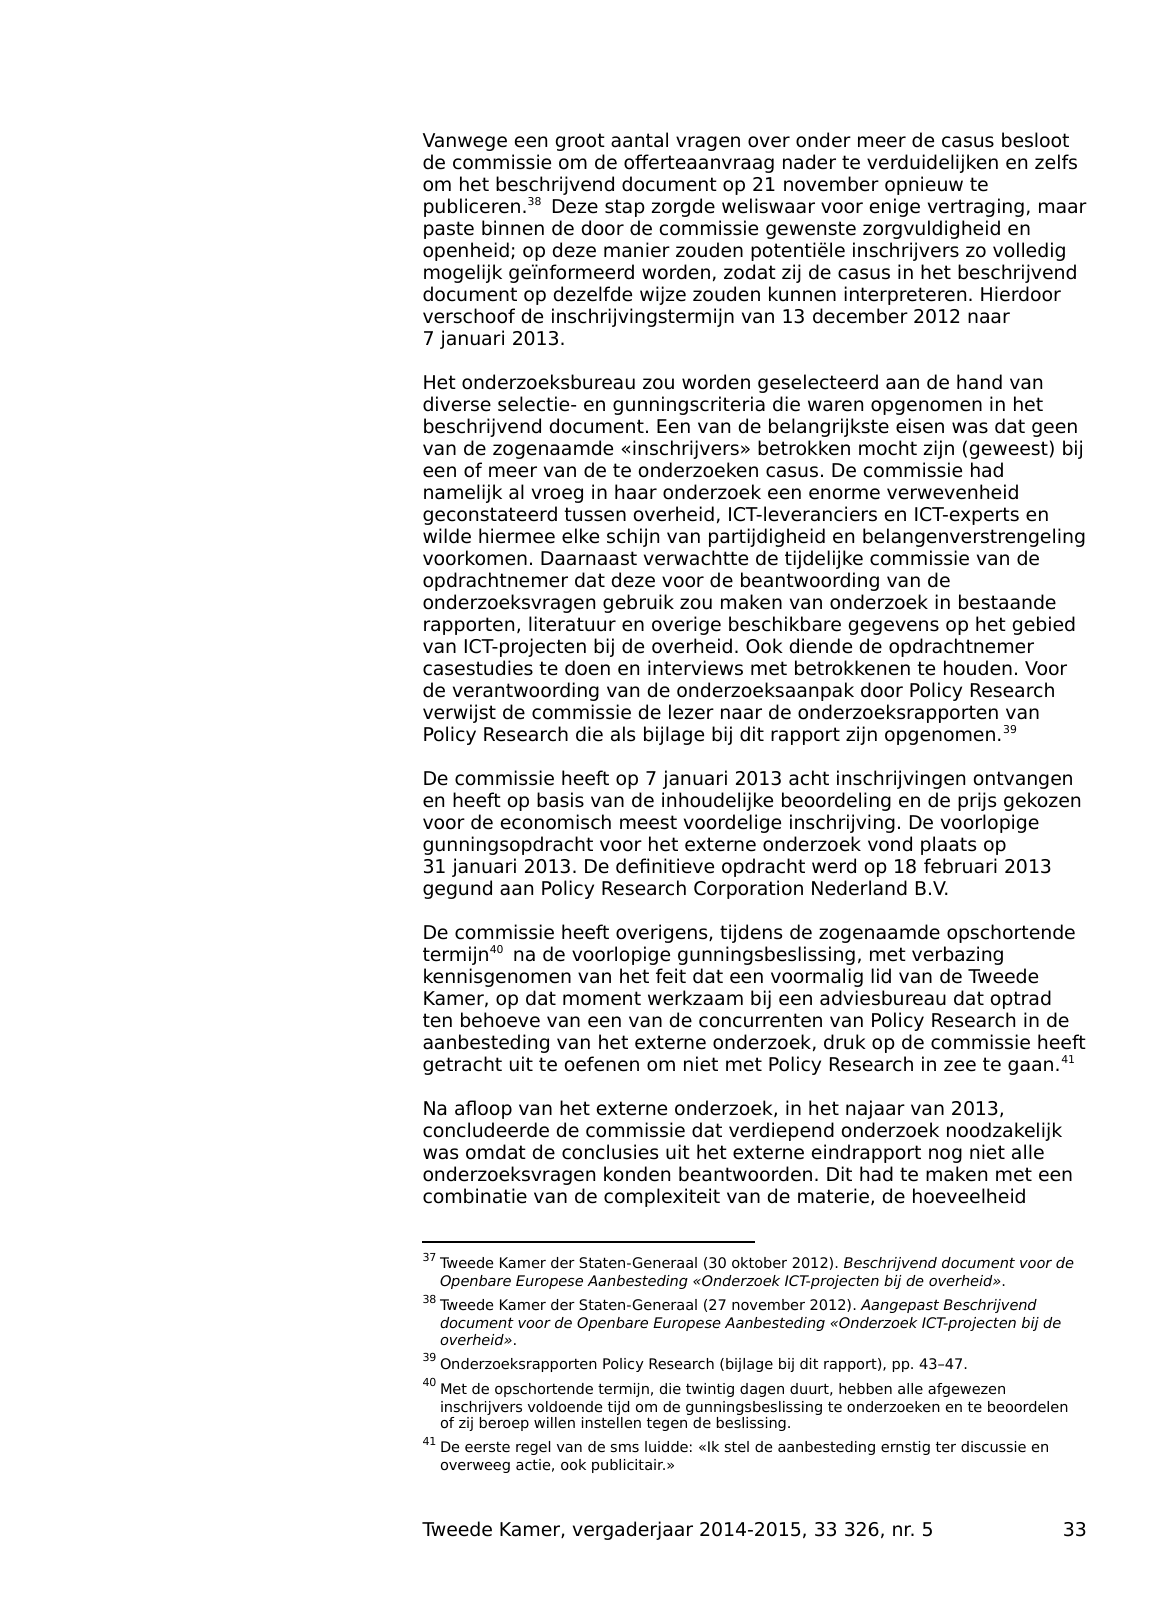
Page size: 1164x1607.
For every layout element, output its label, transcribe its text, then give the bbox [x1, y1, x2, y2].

text Vanwege een groot aantal vragen over onder meer de casus besloot de commissie om de offerteaanvraag nader te verduidelijken en zelfs om het beschrijvend document op 21 november opnieuw te publiceren. Deze stap zorgde weliswaar voor enige vertraging, maar paste binnen de door de commissie gewenste zorgvuldigheid en openheid; op deze manier zouden potentiële inschrijvers zo volledig mogelijk geïnformeerd worden, zodat zij de casus in het beschrijvend document op dezelfde wijze zouden kunnen interpreteren. Hierdoor verschoof de inschrijvingstermijn van 13 december 2012 naar 7 januari 2013. [422, 130, 1087, 350]
text Met de opschortende termijn, die twintig dagen duurt, hebben alle afgewezen inschrijvers voldoende tijd om de gunningsbeslissing te onderzoeken en te beoordelen of zij beroep willen instellen tegen de beslissing. [422, 1377, 1087, 1432]
text De commissie heeft op 7 januari 2013 acht inschrijvingen ontvangen en heeft op basis van de inhoudelijke beoordeling en de prijs gekozen voor de economisch meest voordelige inschrijving. De voorlopige gunningsopdracht voor het externe onderzoek vond plaats op 31 januari 2013. De definitieve opdracht werd op 18 februari 2013 gegund aan Policy Research Corporation Nederland B.V. [422, 768, 1087, 899]
text Onderzoeksrapporten Policy Research (bijlage bij dit rapport), pp. 43–47. [422, 1352, 1087, 1374]
text De commissie heeft overigens, tijdens de zogenaamde opschortende termijn na de voorlopige gunningsbeslissing, met verbazing kennisgenomen van het feit dat een voormalig lid van de Tweede Kamer, op dat moment werkzaam bij een adviesbureau dat optrad ten behoeve van een van de concurrenten van Policy Research in de aanbesteding van het externe onderzoek, druk op de commissie heeft getracht uit te oefenen om niet met Policy Research in zee te gaan. [422, 922, 1087, 1076]
text Tweede Kamer der Staten-Generaal (30 oktober 2012). Beschrijvend document voor de Openbare Europese Aanbesteding «Onderzoek ICT-projecten bij de overheid». [422, 1251, 1087, 1290]
text Het onderzoeksbureau zou worden geselecteerd aan de hand van diverse selectie- en gunningscriteria die waren opgenomen in het beschrijvend document. Een van de belangrijkste eisen was dat geen van de zogenaamde «inschrijvers» betrokken mocht zijn (geweest) bij een of meer van de te onderzoeken casus. De commissie had namelijk al vroeg in haar onderzoek een enorme verwevenheid geconstateerd tussen overheid, ICT-leveranciers en ICT-experts en wilde hiermee elke schijn van partijdigheid en belangenverstrengeling voorkomen. Daarnaast verwachtte de tijdelijke commissie van de opdrachtnemer dat deze voor de beantwoording van de onderzoeksvragen gebruik zou maken van onderzoek in bestaande rapporten, literatuur en overige beschikbare gegevens op het gebied van ICT-projecten bij de overheid. Ook diende de opdrachtnemer casestudies te doen en interviews met betrokkenen te houden. Voor de verantwoording van de onderzoeksaanpak door Policy Research verwijst de commissie de lezer naar de onderzoeksrapporten van Policy Research die als bijlage bij dit rapport zijn opgenomen. [422, 372, 1087, 746]
text Tweede Kamer der Staten-Generaal (27 november 2012). Aangepast Beschrijvend document voor de Openbare Europese Aanbesteding «Onderzoek ICT-projecten bij de overheid». [422, 1293, 1087, 1349]
text Na afloop van het externe onderzoek, in het najaar van 2013, concludeerde de commissie dat verdiepend onderzoek noodzakelijk was omdat de conclusies uit het externe eindrapport nog niet alle onderzoeksvragen konden beantwoorden. Dit had te maken met een combinatie van de complexiteit van de materie, de hoeveelheid [422, 1098, 1087, 1208]
text De eerste regel van de sms luidde: «Ik stel de aanbesteding ernstig ter discussie en overweeg actie, ook publicitair.» [422, 1435, 1087, 1474]
